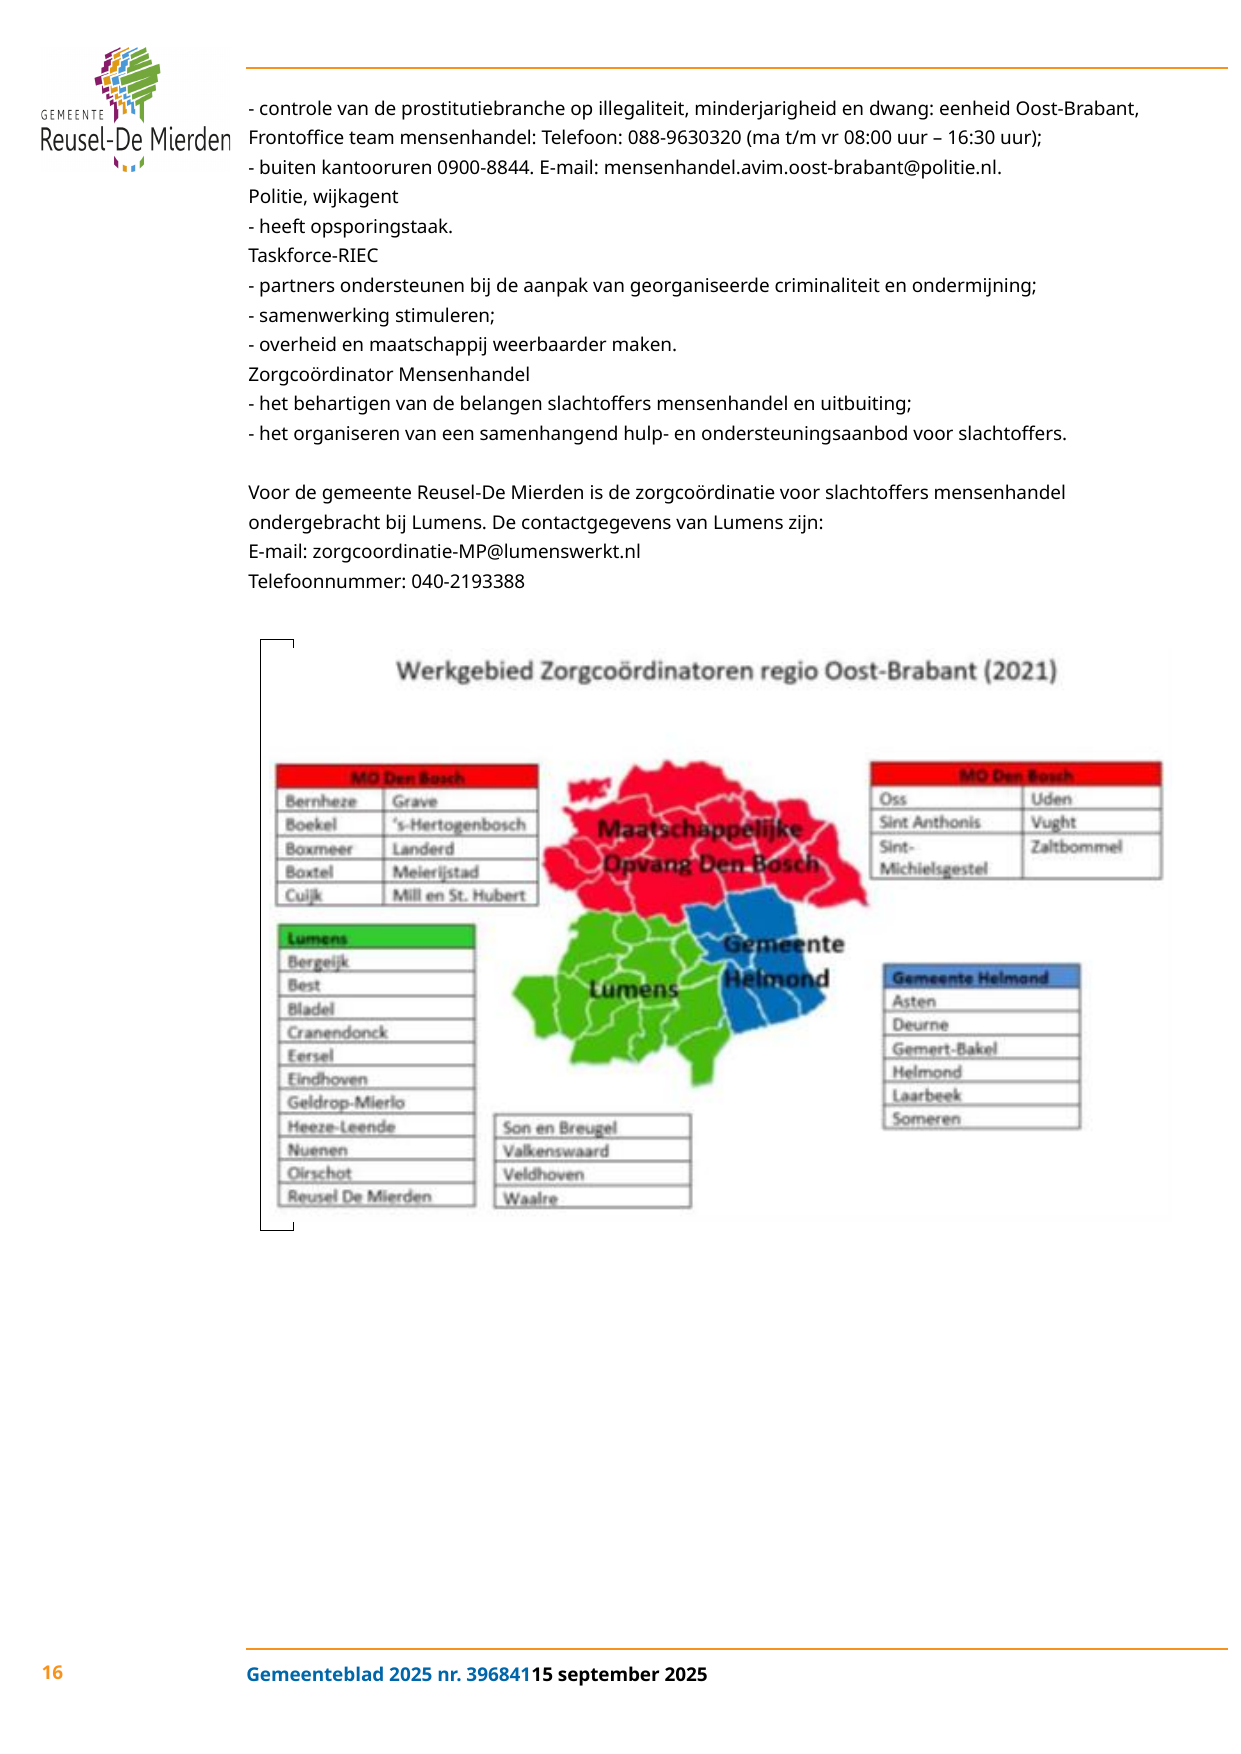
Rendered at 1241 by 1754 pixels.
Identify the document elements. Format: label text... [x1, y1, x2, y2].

text - heeft opsporingstaak. [248, 213, 1152, 239]
text - samenwerking stimuleren; [248, 302, 1152, 328]
text - het organiseren van een samenhangend hulp- en ondersteuningsaanbod voor slachtoffers. [248, 420, 1152, 446]
text Zorgcoördinator Mensenhandel [248, 361, 1152, 387]
text - controle van de prostitutiebranche op illegaliteit, minderjarigheid en dwang: eenheid Oost-Brabant, Frontoffice team mensenhandel: Telefoon: 088-9630320 (ma t/m vr 08:00 uur – 16:30 uur); [248, 95, 1152, 150]
picture [268, 648, 1173, 1222]
text - partners ondersteunen bij de aanpak van georganiseerde criminaliteit en ondermijning; [248, 272, 1152, 298]
picture [41, 47, 231, 172]
text Telefoonnummer: 040-2193388 [248, 568, 1152, 594]
text Politie, wijkagent [248, 183, 1152, 209]
text - overheid en maatschappij weerbaarder maken. [248, 331, 1152, 357]
text - buiten kantooruren 0900-8844. E-mail: mensenhandel.avim.oost-brabant@politie.nl. [248, 154, 1152, 180]
text E-mail: zorgcoordinatie-MP@lumenswerkt.nl [248, 538, 1152, 564]
text Voor de gemeente Reusel-De Mierden is de zorgcoördinatie voor slachtoffers mensenhandel ondergebracht bij Lumens. De contactgegevens van Lumens zijn: [248, 479, 1152, 535]
text Taskforce-RIEC [248, 243, 1152, 268]
text - het behartigen van de belangen slachtoffers mensenhandel en uitbuiting; [248, 391, 1152, 416]
